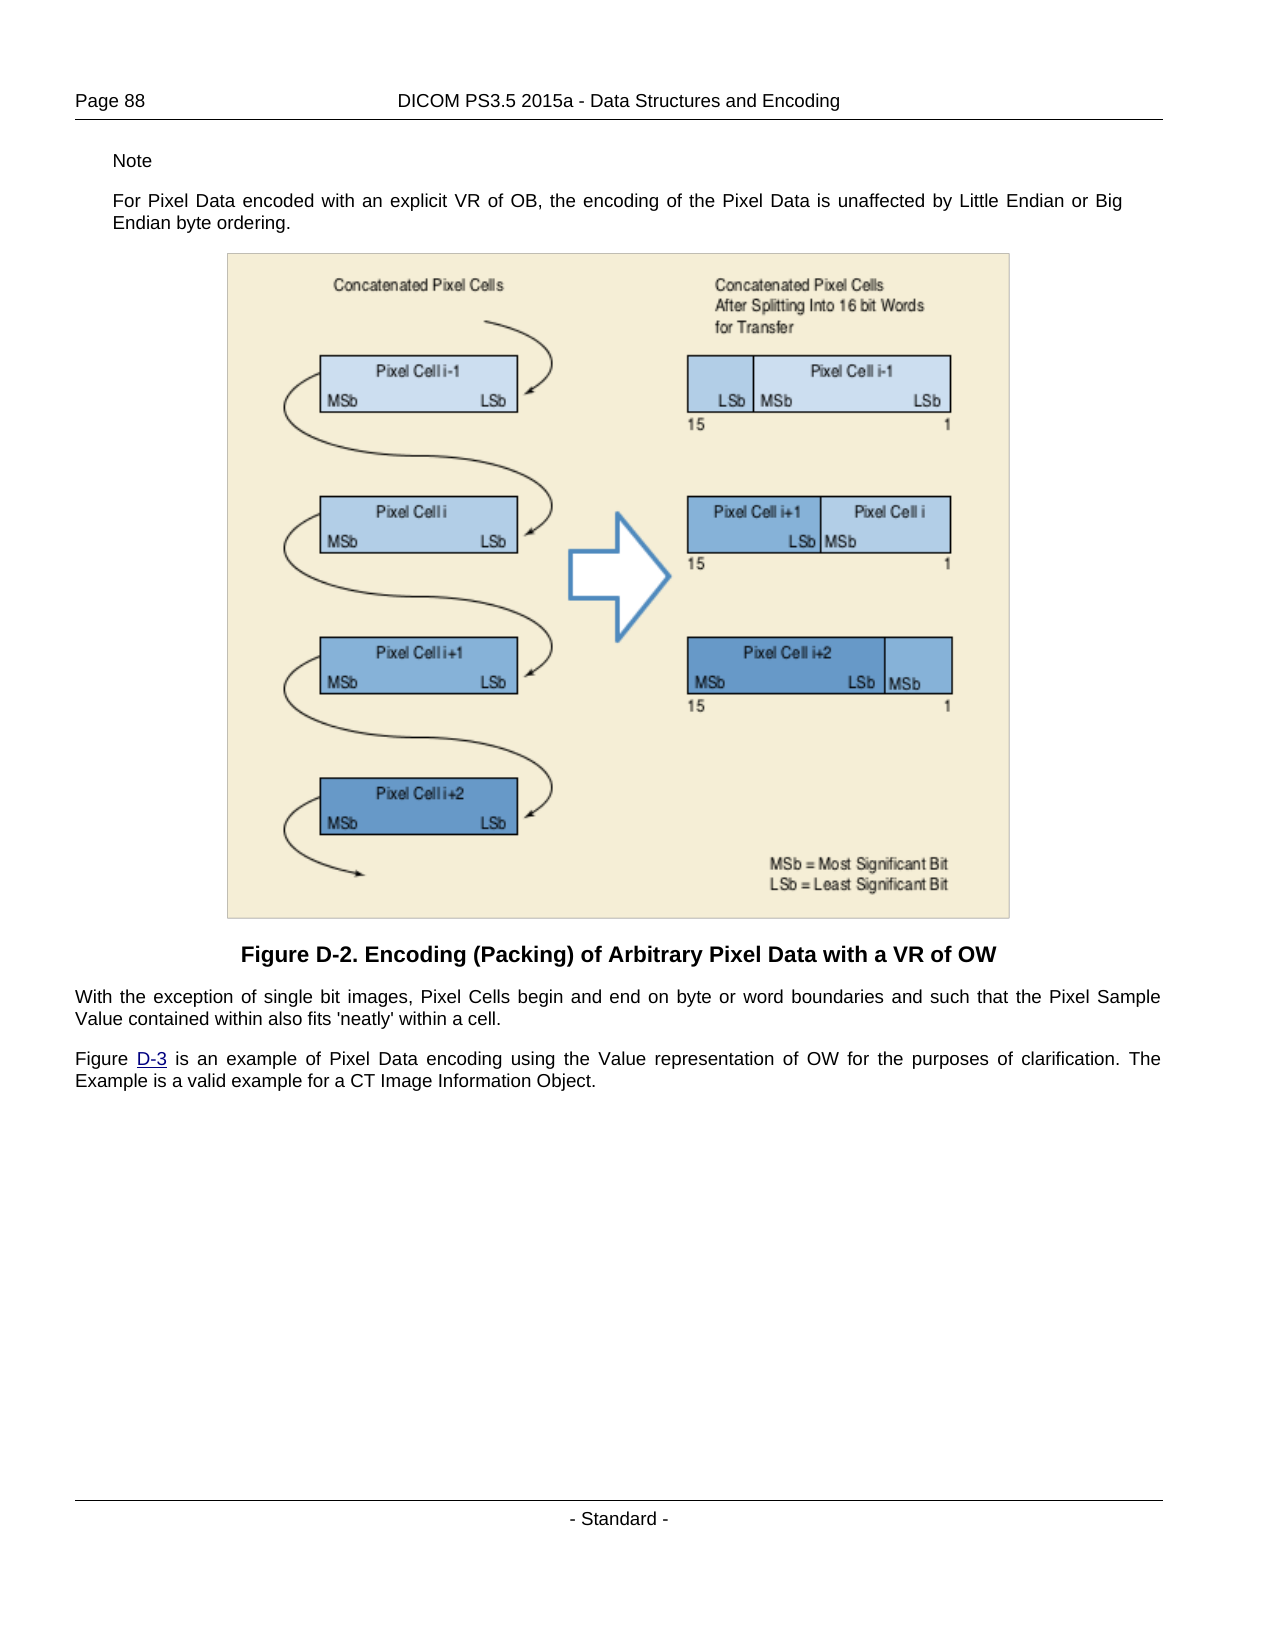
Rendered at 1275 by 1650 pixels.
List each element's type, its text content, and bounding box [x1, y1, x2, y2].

text Figure D-3 is an example of Pixel Data encoding using the Value representation of OW for the purposes of clarification. The Example is a valid example for a CT Image Information Object. [75, 1048, 1162, 1091]
text For Pixel Data encoded with an explicit VR of OB, the encoding of the Pixel Data is unaffected by Little Endian or Big Endian byte ordering. [112, 190, 1125, 233]
text With the exception of single bit images, Pixel Cells begin and end on byte or word boundaries and such that the Pixel Sample Value contained within also fits 'neatly' within a cell. [75, 986, 1162, 1029]
text Figure D-2. Encoding (Packing) of Arbitrary Pixel Data with a VR of OW [75, 942, 1162, 968]
text Note [112, 150, 1125, 172]
picture [226, 252, 1011, 920]
